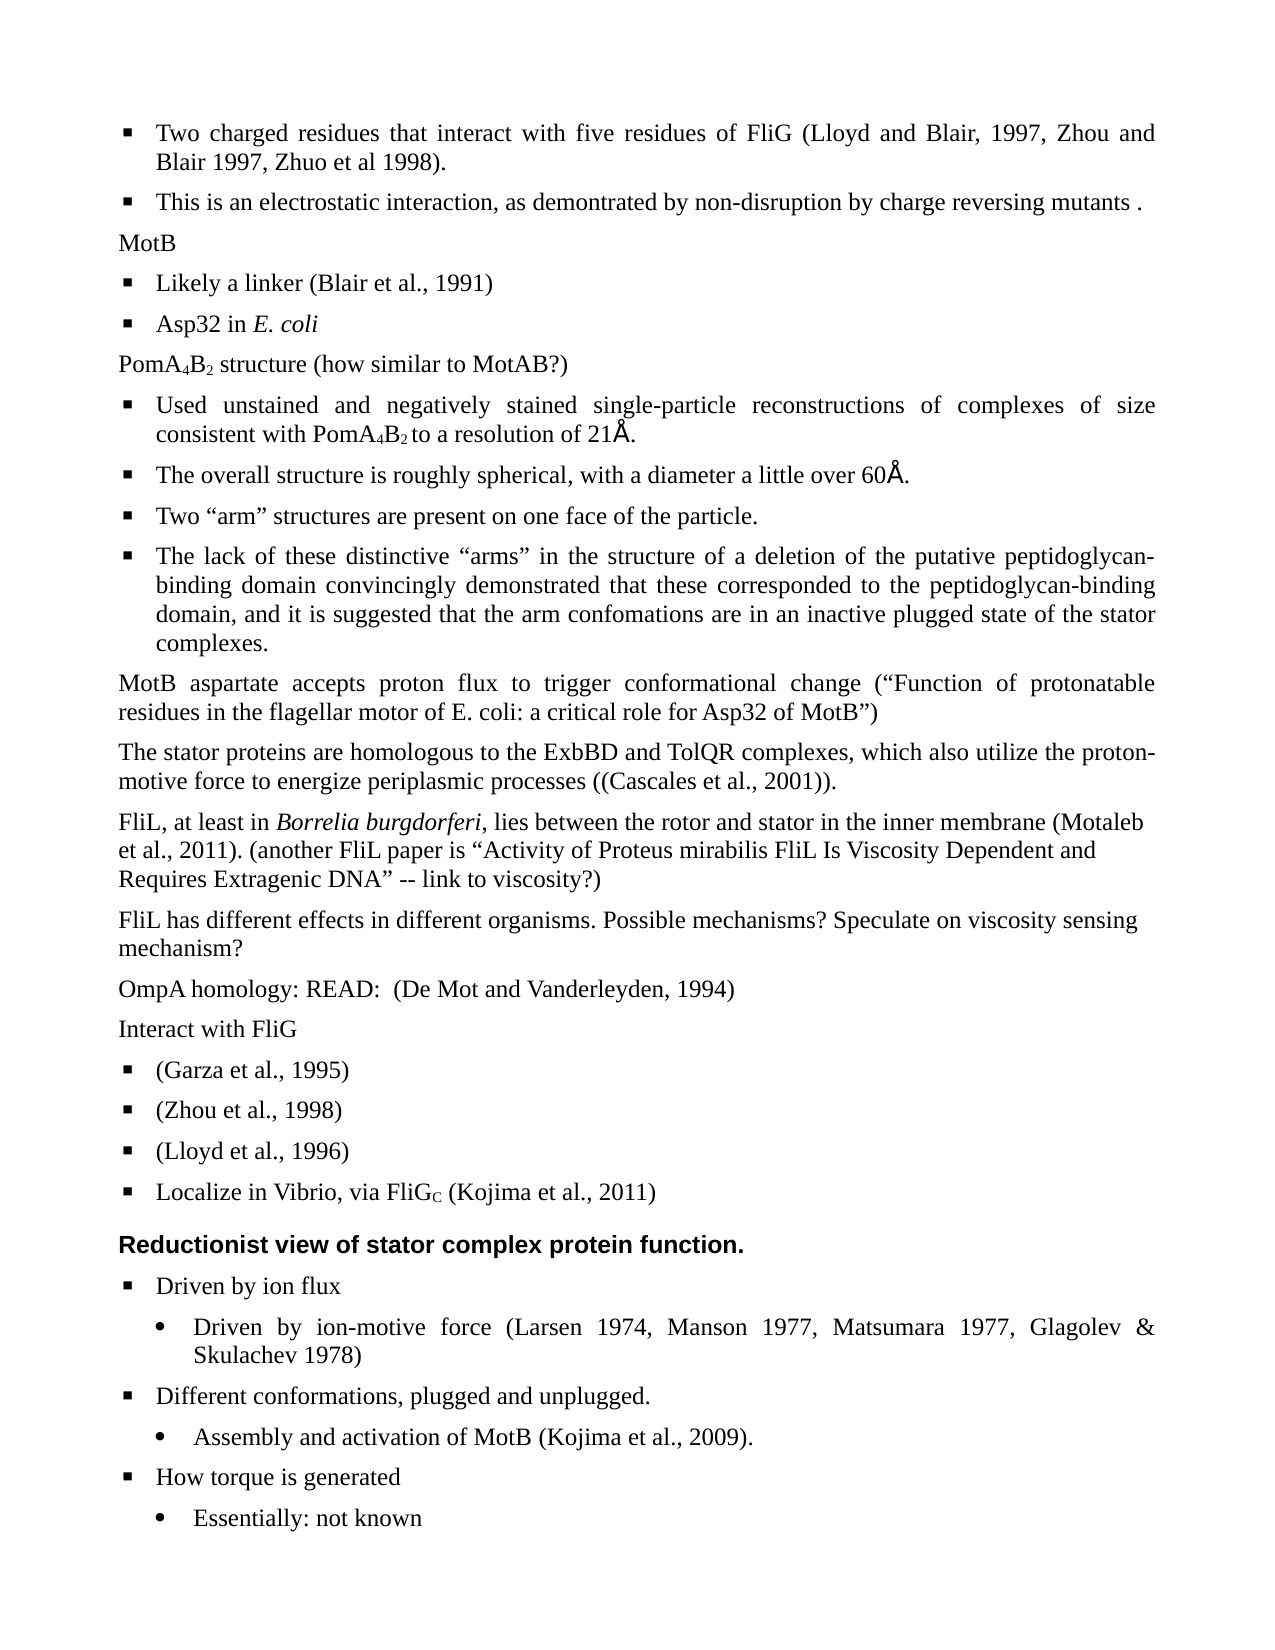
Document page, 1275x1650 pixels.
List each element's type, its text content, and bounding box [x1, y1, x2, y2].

subtitle Reductionist view of stator complex protein function. [118, 1230, 1157, 1259]
list Two charged residues that interact with five residues of FliG (Lloyd and Blair, 1997, Zhou and Blair 1997, Zhuo et al 1998). [118, 118, 1157, 176]
list Assembly and activation of MotB (Kojima et al., 2009). [156, 1422, 1157, 1450]
list (Garza et al., 1995) [118, 1055, 1157, 1084]
list How torque is generated [118, 1462, 1157, 1491]
list Driven by ion-motive force (Larsen 1974, Manson 1977, Matsumara 1977, Glagolev & Skulachev 1978) [156, 1312, 1157, 1369]
list The overall structure is roughly spherical, with a diameter a little over 60Å. [118, 460, 1157, 489]
text OmpA homology: READ: (De Mot and Vanderleyden, 1994) [118, 974, 1157, 1003]
list (Lloyd et al., 1996) [118, 1136, 1157, 1165]
list The lack of these distinctive “arms” in the structure of a deletion of the putative peptidoglycan-binding domain convincingly demonstrated that these corresponded to the peptidoglycan-binding domain, and it is suggested that the arm confomations are in an inactive plugged state of the stator complexes. [118, 541, 1157, 656]
list Essentially: not known [156, 1503, 1157, 1531]
list Different conformations, plugged and unplugged. [118, 1381, 1157, 1410]
text MotB [118, 228, 1157, 257]
list Driven by ion flux [118, 1271, 1157, 1300]
text The stator proteins are homologous to the ExbBD and TolQR complexes, which also utilize the proton-motive force to energize periplasmic processes ((Cascales et al., 2001)). [118, 737, 1157, 795]
list Used unstained and negatively stained single-particle reconstructions of complexes of size consistent with PomA4B2 to a resolution of 21Å. [118, 390, 1157, 448]
text FliL has different effects in different organisms. Possible mechanisms? Speculate on viscosity sensing mechanism? [118, 905, 1157, 962]
list This is an electrostatic interaction, as demontrated by non-disruption by charge reversing mutants . [118, 187, 1157, 216]
list Localize in Vibrio, via FliGC (Kojima et al., 2011) [118, 1177, 1157, 1205]
text FliL, at least in Borrelia burgdorferi, lies between the rotor and stator in the inner membrane (Motaleb et al., 2011). (another FliL paper is “Activity of Proteus mirabilis FliL Is Viscosity Dependent and Requires Extragenic DNA” -- link to viscosity?) [118, 807, 1157, 893]
list (Zhou et al., 1998) [118, 1096, 1157, 1124]
list Asp32 in E. coli [118, 309, 1157, 338]
list Likely a linker (Blair et al., 1991) [118, 268, 1157, 297]
list Two “arm” structures are present on one face of the particle. [118, 501, 1157, 529]
text Interact with FliG [118, 1014, 1157, 1043]
text PomA4B2 structure (how similar to MotAB?) [118, 349, 1157, 378]
text MotB aspartate accepts proton flux to trigger conformational change (“Function of protonatable residues in the flagellar motor of E. coli: a critical role for Asp32 of MotB”) [118, 668, 1157, 726]
